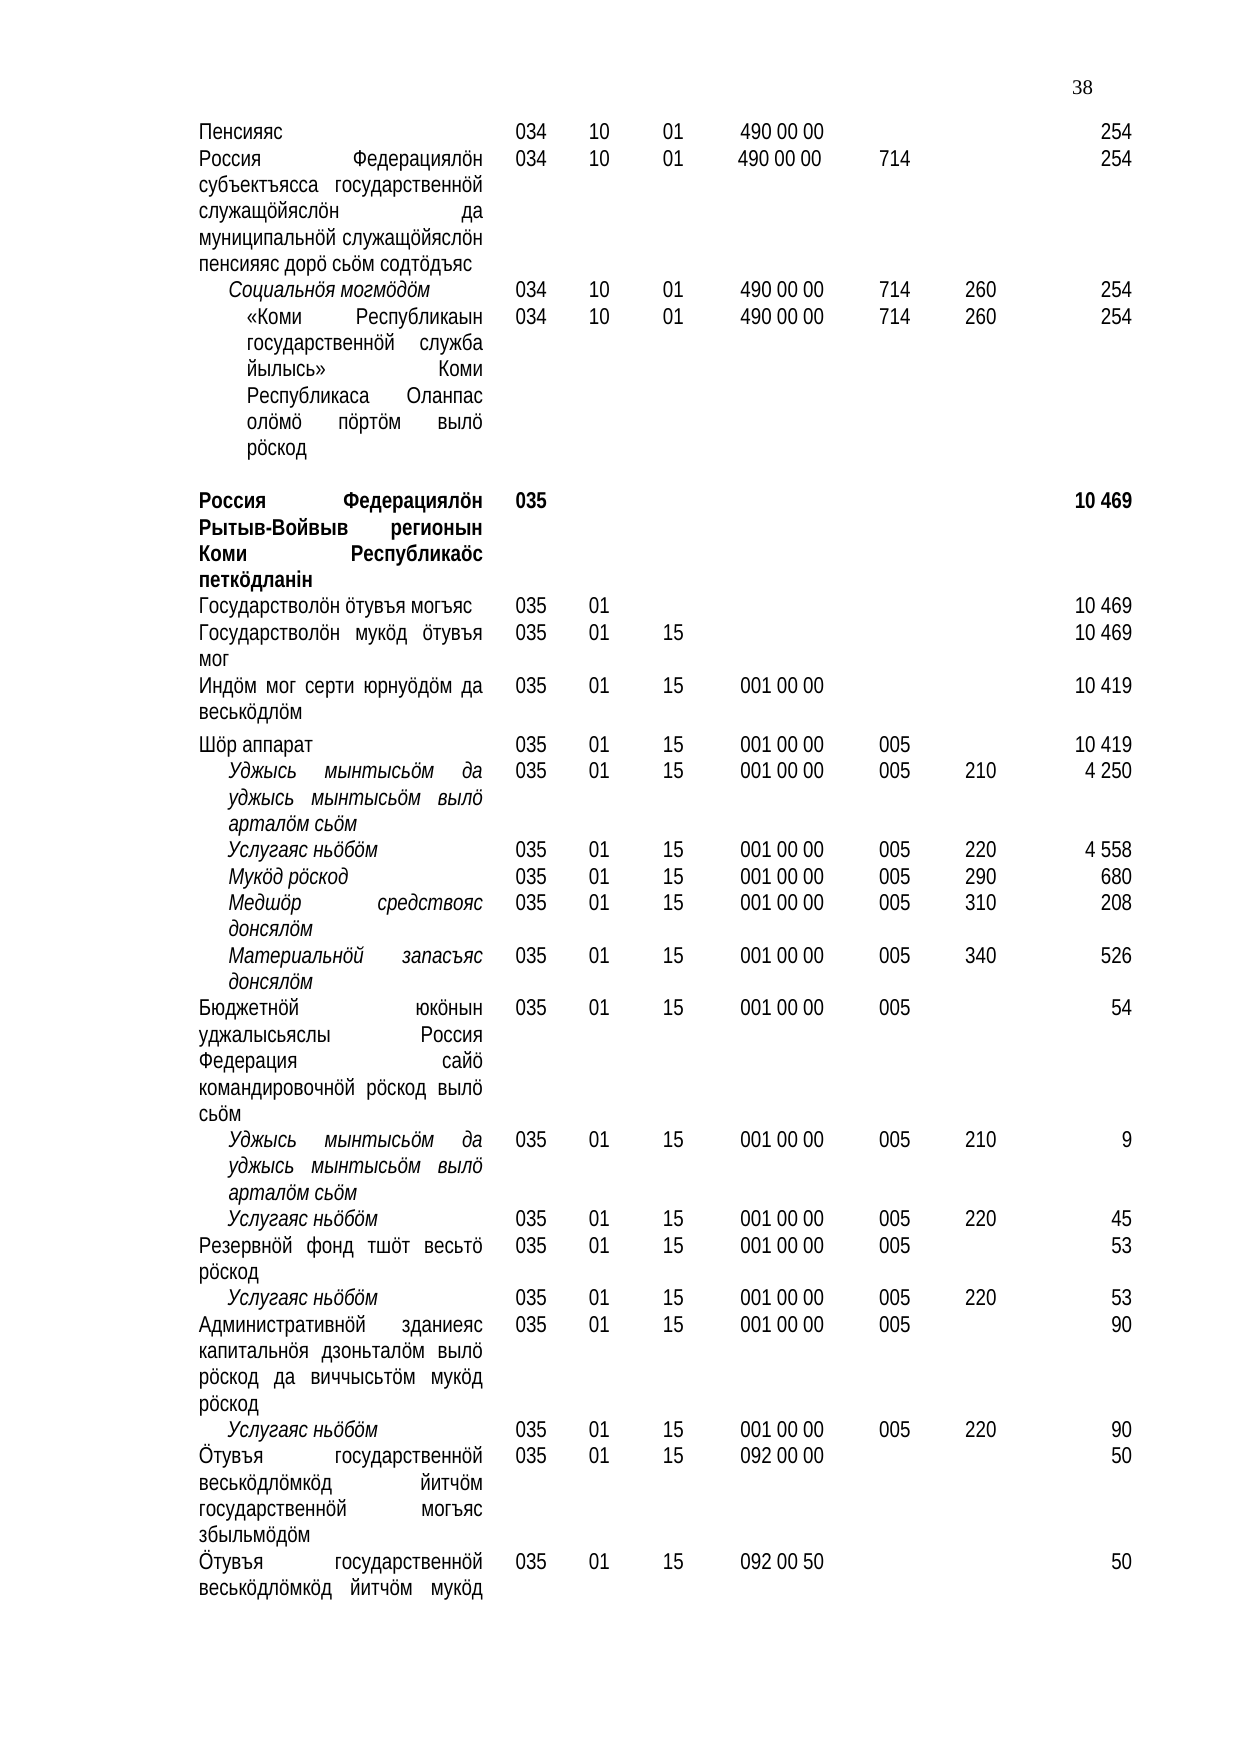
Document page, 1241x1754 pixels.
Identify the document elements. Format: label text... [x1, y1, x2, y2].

table_cell [1143, 303, 1240, 487]
table_cell 15 [631, 994, 716, 1126]
table_cell 220 [941, 1416, 1021, 1442]
table_cell 210 [941, 1126, 1021, 1205]
table_cell [1143, 731, 1240, 757]
table_cell [1143, 1284, 1240, 1311]
table_cell 005 [849, 1416, 941, 1442]
table_cell [1143, 889, 1240, 942]
table_cell [716, 619, 848, 672]
table_cell 001 00 00 [716, 1126, 848, 1205]
table_cell 714 [849, 303, 941, 487]
table_cell 45 [1021, 1205, 1143, 1232]
table_cell 490 00 00 [716, 276, 848, 303]
table_cell [716, 593, 848, 619]
table_cell 035 [494, 619, 568, 672]
table_cell 034 [494, 276, 568, 303]
table_cell 15 [631, 1126, 716, 1205]
table_cell 001 00 00 [716, 942, 848, 994]
table_cell 035 [494, 1205, 568, 1232]
table_cell 001 00 00 [716, 863, 848, 889]
table_cell 15 [631, 942, 716, 994]
table_cell 01 [631, 303, 716, 487]
table_cell [1143, 836, 1240, 863]
table_cell 254 [1021, 303, 1143, 487]
table_cell [568, 487, 631, 592]
table_cell 005 [849, 942, 941, 994]
table_cell 01 [631, 145, 716, 276]
table_cell 035 [494, 942, 568, 994]
table_cell 092 00 50 [716, 1548, 848, 1601]
table_cell Социальнöя могмöдöм [188, 276, 494, 303]
table_cell [1143, 757, 1240, 836]
table_cell 005 [849, 863, 941, 889]
table_cell 208 [1021, 889, 1143, 942]
table_cell [849, 672, 941, 731]
table_cell 260 [941, 303, 1021, 487]
table_cell 90 [1021, 1311, 1143, 1416]
table_cell 54 [1021, 994, 1143, 1126]
table_cell 220 [941, 836, 1021, 863]
table_cell 035 [494, 1284, 568, 1311]
table_cell 15 [631, 1416, 716, 1442]
table_cell Резервнöй фонд тшöт весьтö рöскод [188, 1232, 494, 1284]
table_cell 001 00 00 [716, 731, 848, 757]
table_cell 10 [568, 145, 631, 276]
table_cell 092 00 00 [716, 1443, 848, 1548]
table_cell 254 [1021, 118, 1143, 144]
table_cell 01 [631, 118, 716, 144]
table_cell 001 00 00 [716, 889, 848, 942]
table_cell 9 [1021, 1126, 1143, 1205]
table_cell 290 [941, 863, 1021, 889]
table_cell [716, 487, 848, 592]
table_cell [941, 1232, 1021, 1284]
table_cell 01 [568, 731, 631, 757]
table_cell 50 [1021, 1443, 1143, 1548]
table_cell [1143, 994, 1240, 1126]
table_cell 01 [568, 863, 631, 889]
table_cell 340 [941, 942, 1021, 994]
table_cell 035 [494, 994, 568, 1126]
table_cell [1143, 276, 1240, 303]
table_cell [941, 994, 1021, 1126]
table_cell Бюджетнöй юкöнын уджалысьяслы Россия Федерация сайö командировочнöй рöскод вылö сьöм [188, 994, 494, 1126]
table_cell 035 [494, 731, 568, 757]
table_cell Услугаяс ньöбöм [188, 836, 494, 863]
table_cell 005 [849, 836, 941, 863]
table_cell 01 [568, 994, 631, 1126]
table_cell [849, 619, 941, 672]
table_cell 15 [631, 757, 716, 836]
table_cell «Коми Республикаын государственнöй служба йылысь» Коми Республикаса Оланпас олöмö пöртöм вылö рöскод [188, 303, 494, 487]
table_cell 490 00 00 [716, 118, 848, 144]
table_cell [1143, 593, 1240, 619]
table_cell 001 00 00 [716, 672, 848, 731]
table_cell 035 [494, 1548, 568, 1601]
table_cell 035 [494, 1126, 568, 1205]
table_cell Государстволöн мукöд öтувъя мог [188, 619, 494, 672]
table_cell 035 [494, 757, 568, 836]
table_cell Услугаяс ньöбöм [188, 1284, 494, 1311]
table_cell [1143, 1232, 1240, 1284]
table_cell Материальнöй запасъяс донсялöм [188, 942, 494, 994]
table_cell Услугаяс ньöбöм [188, 1416, 494, 1442]
table_cell [941, 1443, 1021, 1548]
table_cell 15 [631, 836, 716, 863]
table_cell 310 [941, 889, 1021, 942]
table_cell 01 [568, 1311, 631, 1416]
table_cell [1143, 619, 1240, 672]
table_cell 01 [568, 942, 631, 994]
table_cell [941, 487, 1021, 592]
table_cell 001 00 00 [716, 1284, 848, 1311]
table_cell 035 [494, 1232, 568, 1284]
table_cell 034 [494, 145, 568, 276]
table_cell 210 [941, 757, 1021, 836]
table_cell 15 [631, 1284, 716, 1311]
table_cell [1143, 118, 1240, 144]
table_cell 10 419 [1021, 731, 1143, 757]
table_cell 035 [494, 1443, 568, 1548]
table_cell 10 [568, 276, 631, 303]
table_cell 10 419 [1021, 672, 1143, 731]
table_cell [631, 593, 716, 619]
table_cell 15 [631, 619, 716, 672]
table_cell [849, 593, 941, 619]
table_cell 01 [568, 757, 631, 836]
table_cell 15 [631, 889, 716, 942]
table_cell 15 [631, 731, 716, 757]
table_cell 15 [631, 1548, 716, 1601]
table_cell 005 [849, 1126, 941, 1205]
table_cell 90 [1021, 1416, 1143, 1442]
table_cell [1143, 863, 1240, 889]
table_cell 260 [941, 276, 1021, 303]
table_cell 035 [494, 593, 568, 619]
table_cell Государстволöн öтувъя могъяс [188, 593, 494, 619]
table_cell 005 [849, 1205, 941, 1232]
table_cell 490 00 00 [716, 303, 848, 487]
table_cell [941, 672, 1021, 731]
table_cell 254 [1021, 276, 1143, 303]
table_cell Öтувъя государственнöй веськöдлöм­кöд йитчöм государственнöй могъяс збыльмöдöм [188, 1443, 494, 1548]
table_cell 15 [631, 1205, 716, 1232]
table_cell [1143, 942, 1240, 994]
table_cell [631, 487, 716, 592]
table_cell 005 [849, 889, 941, 942]
table_cell 001 00 00 [716, 1311, 848, 1416]
table_cell Россия Федерациялöн субъектъясса государственнöй служащöйяслöн да муниципальнöй служащöйяслöн пенсияяс дорö сьöм сод­тöдъяс [188, 145, 494, 276]
table_cell Медшöр средствояс донсялöм [188, 889, 494, 942]
table_cell 10 [568, 118, 631, 144]
table_cell 001 00 00 [716, 994, 848, 1126]
table_cell 001 00 00 [716, 836, 848, 863]
table_cell [1143, 487, 1240, 592]
table_cell [941, 145, 1021, 276]
table_cell 220 [941, 1205, 1021, 1232]
table_cell 01 [568, 836, 631, 863]
table_cell 50 [1021, 1548, 1143, 1601]
table_cell 01 [568, 1232, 631, 1284]
table_cell 001 00 00 [716, 1416, 848, 1442]
table_cell 001 00 00 [716, 1232, 848, 1284]
table_cell 53 [1021, 1284, 1143, 1311]
table_cell 01 [568, 1284, 631, 1311]
table_cell 526 [1021, 942, 1143, 994]
table_cell 4 250 [1021, 757, 1143, 836]
table_cell 15 [631, 1232, 716, 1284]
table_cell 10 469 [1021, 593, 1143, 619]
table_cell Пенсияяс [188, 118, 494, 144]
table_cell 680 [1021, 863, 1143, 889]
table_cell 01 [568, 1443, 631, 1548]
table_cell 001 00 00 [716, 1205, 848, 1232]
table_cell 005 [849, 1232, 941, 1284]
table_cell 10 [568, 303, 631, 487]
table_cell 035 [494, 863, 568, 889]
table_cell 53 [1021, 1232, 1143, 1284]
table_cell 01 [568, 889, 631, 942]
table_cell 005 [849, 1311, 941, 1416]
table_cell 035 [494, 487, 568, 592]
table_cell 035 [494, 889, 568, 942]
table_cell [1143, 1205, 1240, 1232]
table_cell Россия Федерациялöн Рытыв-Войвыв регионын Коми Республикаöс петкöдланiн [188, 487, 494, 592]
table_cell 01 [568, 1416, 631, 1442]
table_cell 035 [494, 1416, 568, 1442]
table_cell 10 469 [1021, 619, 1143, 672]
table_cell 005 [849, 731, 941, 757]
table_cell 034 [494, 303, 568, 487]
table_cell [1143, 145, 1240, 276]
table_cell 01 [568, 1205, 631, 1232]
table_cell [849, 1443, 941, 1548]
table_cell Мукöд рöскод [188, 863, 494, 889]
table_cell [1143, 672, 1240, 731]
table_cell [941, 731, 1021, 757]
table_cell 005 [849, 1284, 941, 1311]
table_cell [941, 118, 1021, 144]
table_cell 01 [631, 276, 716, 303]
table_cell Услугаяс ньöбöм [188, 1205, 494, 1232]
table_cell 220 [941, 1284, 1021, 1311]
table_cell [941, 1311, 1021, 1416]
table_cell 035 [494, 1311, 568, 1416]
table_cell Шöр аппарат [188, 731, 494, 757]
table_cell [849, 118, 941, 144]
table_cell [1143, 1443, 1240, 1548]
table_cell 01 [568, 1126, 631, 1205]
table_cell 01 [568, 619, 631, 672]
table_cell 035 [494, 836, 568, 863]
table_cell Административнöй зданиеяс капитальнöя дзоньталöм вылö рöскод да виччысьтöм мукöд рöскод [188, 1311, 494, 1416]
table_cell 005 [849, 994, 941, 1126]
table_cell [1143, 1548, 1240, 1601]
table_cell Индöм мог серти юрнуöдöм да веськöдлöм [188, 672, 494, 731]
table_cell 005 [849, 757, 941, 836]
table_cell 034 [494, 118, 568, 144]
table_cell 01 [568, 1548, 631, 1601]
table_cell 15 [631, 1443, 716, 1548]
table_cell [1143, 1126, 1240, 1205]
table_cell 01 [568, 593, 631, 619]
table_cell 001 00 00 [716, 757, 848, 836]
table_cell 714 [849, 145, 941, 276]
table_cell 714 [849, 276, 941, 303]
table_cell 01 [568, 672, 631, 731]
table_cell Öтувъя государственнöй веськöдлöм­кöд йитчöм мукöд [188, 1548, 494, 1601]
table_cell 4 558 [1021, 836, 1143, 863]
table_cell 10 469 [1021, 487, 1143, 592]
table_cell 15 [631, 863, 716, 889]
table_cell [941, 593, 1021, 619]
table_cell [941, 619, 1021, 672]
table_cell 035 [494, 672, 568, 731]
table_cell [849, 487, 941, 592]
table_cell Уджысь мынтысьöм да уджысь мынтысьöм вылö арталöм сьöм [188, 757, 494, 836]
table_cell [849, 1548, 941, 1601]
table_cell Уджысь мынтысьöм да уджысь мынтысьöм вылö арталöм сьöм [188, 1126, 494, 1205]
table_cell 254 [1021, 145, 1143, 276]
table_cell 490 00 00 [716, 145, 848, 276]
table_cell [1143, 1311, 1240, 1416]
table_cell [941, 1548, 1021, 1601]
table_cell 15 [631, 1311, 716, 1416]
table_cell [1143, 1416, 1240, 1442]
table_cell 15 [631, 672, 716, 731]
